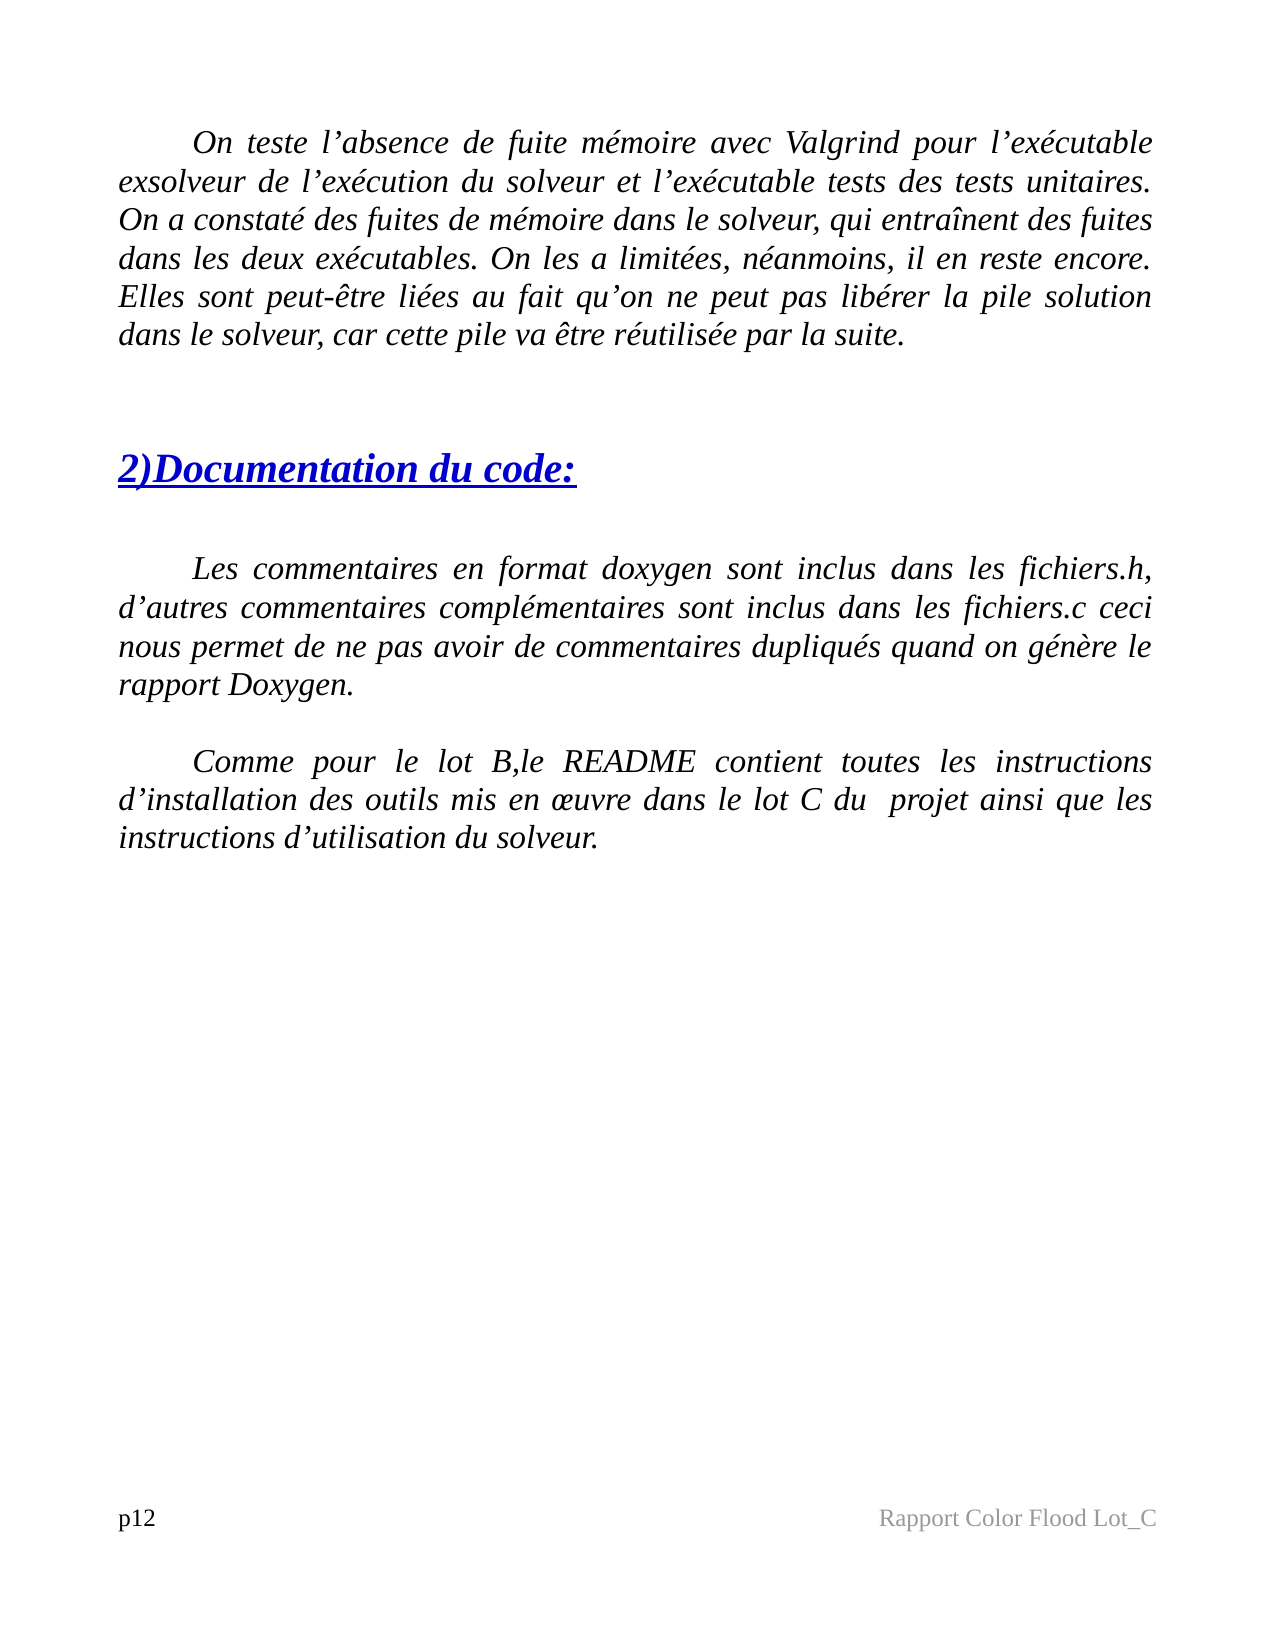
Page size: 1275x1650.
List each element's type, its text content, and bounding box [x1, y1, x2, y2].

text On teste l’absence de fuite mémoire avec Valgrind pour l’exécutable exsolveur de l’exécution du solveur et l’exécutable tests des tests unitaires. On a constaté des fuites de mémoire dans le solveur, qui entraînent des fuites dans les deux exécutables. On les a limitées, néanmoins, il en reste encore. Elles sont peut-être liées au fait qu’on ne peut pas libérer la pile solution dans le solveur, car cette pile va être réutilisée par la suite. [118, 118, 1157, 353]
text Comme pour le lot B,le README contient toutes les instructions d’installation des outils mis en œuvre dans le lot C du projet ainsi que les instructions d’utilisation du solveur. [118, 741, 1157, 856]
text Les commentaires en format doxygen sont inclus dans les fichiers.h, d’autres commentaires complémentaires sont inclus dans les fichiers.c ceci nous permet de ne pas avoir de commentaires dupliqués quand on génère le rapport Doxygen. [118, 544, 1157, 703]
text 2)Documentation du code: [118, 444, 1157, 492]
